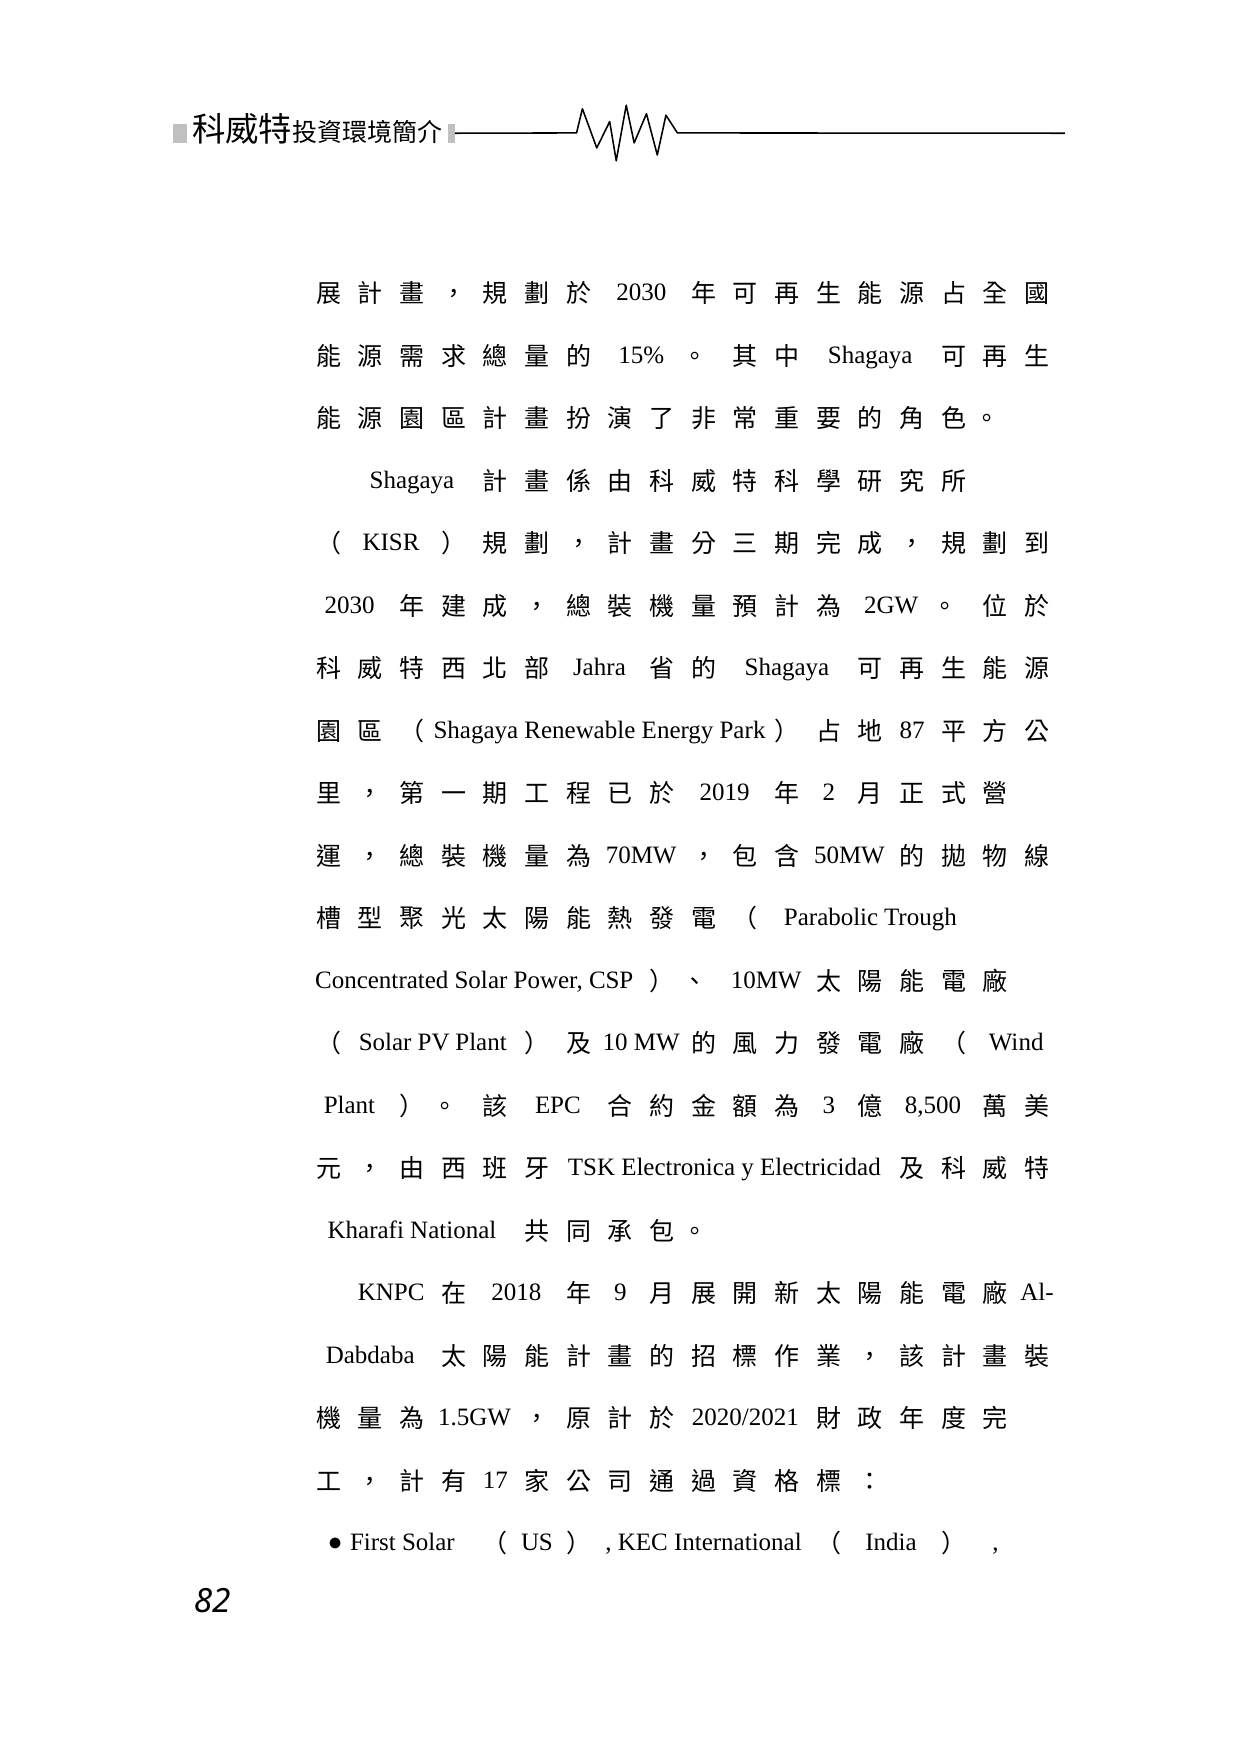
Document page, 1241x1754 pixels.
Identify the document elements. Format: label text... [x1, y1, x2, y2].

text 展計畫，規劃於2030年可再生能源占全國能源需求總量的15%。其中Shagaya可再生能源園區計畫扮演了非常重要的角色。 [281, 250, 1058, 438]
text KNPC在2018年9月展開新太陽能電廠Al-Dabdaba太陽能計畫的招標作業，該計畫裝機量為1.5GW，原計於2020/2021財政年度完工，計有17家公司通過資格標： [281, 1250, 1058, 1500]
text Shagaya計畫係由科威特科學研究所（KISR）規劃，計畫分三期完成，規劃到2030年建成，總裝機量預計為2GW。位於科威特西北部Jahra省的Shagaya可再生能源園區（Shagaya Renewable Energy Park）占地87平方公里，第一期工程已於2019年2月正式營運，總裝機量為70MW，包含50MW的拋物線槽型聚光太陽能熱發電（Parabolic Trough Concentrated Solar Power, CSP）、10MW太陽能電廠（Solar PV Plant）及10 MW的風力發電廠（Wind Plant）。該EPC合約金額為3億8,500萬美元，由西班牙TSK Electronica y Electricidad及科威特Kharafi National共同承包。 [281, 438, 1058, 1250]
text ● First Solar（US）, KEC International（India）, [281, 1500, 1058, 1563]
